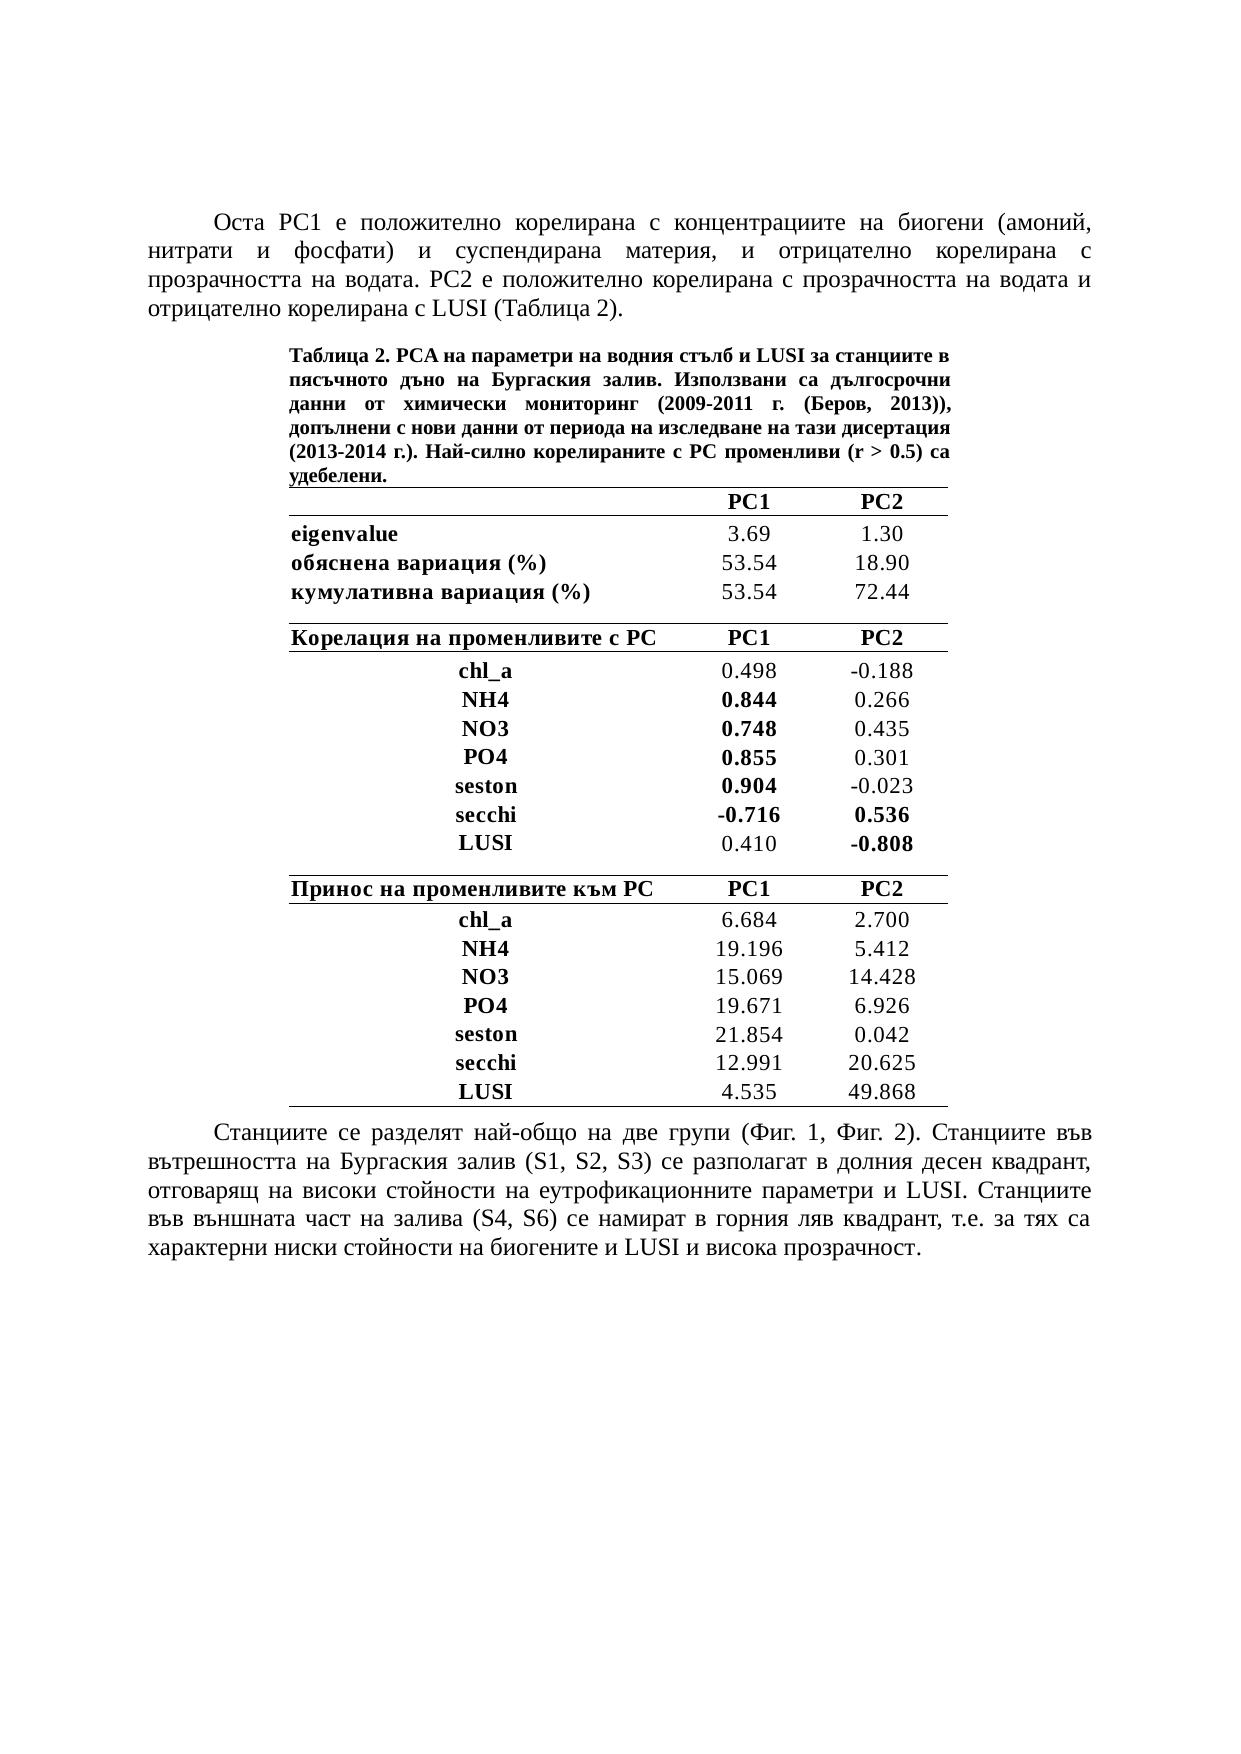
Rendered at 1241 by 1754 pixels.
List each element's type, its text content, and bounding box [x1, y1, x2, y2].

text Оста РС1 е положително корелирана с концентрациите на биогени (амоний, нитрати и фосфати) и суспендирана материя, и отрицателно корелирана с прозрачността на водата. РС2 е положително корелирана с прозрачността на водата и отрицателно корелирана с LUSI (Таблица 2). [148, 207, 1093, 322]
text Станциите се разделят най-общо на две групи (Фиг. 1, Фиг. 2). Станциите във вътрешността на Бургаския залив (S1, S2, S3) се разполагат в долния десен квадрант, отговарящ на високи стойности на еутрофикационните параметри и LUSI. Станциите във външната част на залива (S4, S6) се намират в горния ляв квадрант, т.е. за тях са характерни ниски стойности на биогените и LUSI и висока прозрачност. [148, 1117, 1093, 1261]
text Таблица 2. PCA на параметри на водния стълб и LUSI за станциите в пясъчното дъно на Бургаския залив. Използвани са дългосрочни данни от химически мониторинг (2009-2011 г. (Беров, 2013)), допълнени с нови данни от периода на изследване на тази дисертация (2013-2014 г.). Най-силно корелираните с РС променливи (r > 0.5) са удебелени. [289, 343, 951, 1108]
